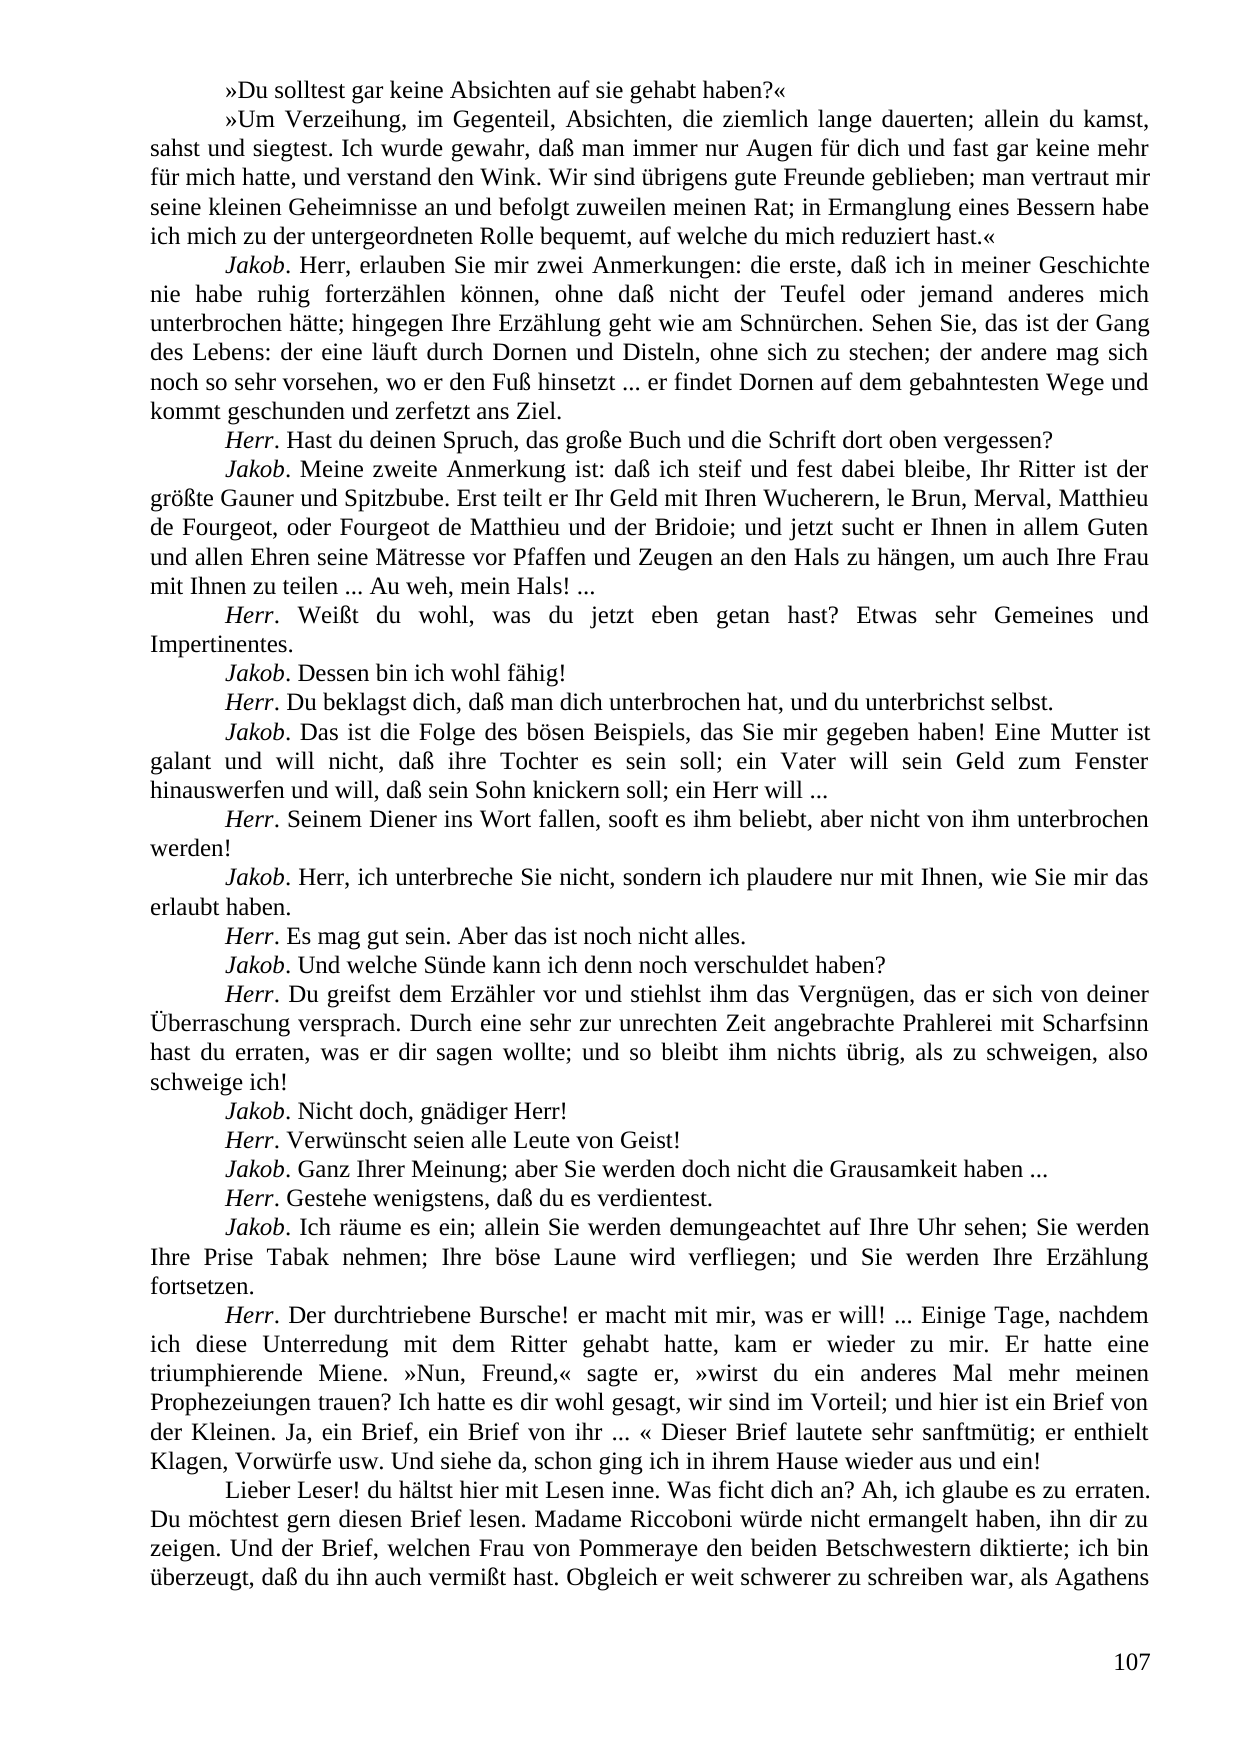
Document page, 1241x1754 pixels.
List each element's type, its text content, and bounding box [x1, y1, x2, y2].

text Jakob. Das ist die Folge des bösen Beispiels, das Sie mir gegeben haben! Eine Mutter ist galant und will nicht, daß ihre Tochter es sein soll; ein Vater will sein Geld zum Fenster hinauswerfen und will, daß sein Sohn knickern soll; ein Herr will ... [150, 716, 1151, 804]
text Jakob. Ganz Ihrer Meinung; aber Sie werden doch nicht die Grausamkeit haben ... [150, 1154, 1151, 1183]
text Herr. Hast du deinen Spruch, das große Buch und die Schrift dort oben vergessen? [150, 424, 1151, 454]
text Jakob. Meine zweite Anmerkung ist: daß ich steif und fest dabei bleibe, Ihr Ritter ist der größte Gauner und Spitzbube. Erst teilt er Ihr Geld mit Ihren Wucherern, le Brun, Merval, Matthieu de Fourgeot, oder Fourgeot de Matthieu und der Bridoie; und jetzt sucht er Ihnen in allem Guten und allen Ehren seine Mätresse vor Pfaffen und Zeugen an den Hals zu hängen, um auch Ihre Frau mit Ihnen zu teilen ... Au weh, mein Hals! ... [150, 454, 1151, 599]
text Herr. Du beklagst dich, daß man dich unterbrochen hat, und du unterbrichst selbst. [150, 687, 1151, 716]
text Herr. Weißt du wohl, was du jetzt eben getan hast? Etwas sehr Gemeines und Impertinentes. [150, 599, 1151, 658]
text »Um Verzeihung, im Gegenteil, Absichten, die ziemlich lange dauerten; allein du kamst, sahst und siegtest. Ich wurde gewahr, daß man immer nur Augen für dich und fast gar keine mehr für mich hatte, und verstand den Wink. Wir sind übrigens gute Freunde geblieben; man vertraut mir seine kleinen Geheimnisse an und befolgt zuweilen meinen Rat; in Ermanglung eines Bessern habe ich mich zu der untergeordneten Rolle bequemt, auf welche du mich reduziert hast.« [150, 104, 1151, 249]
text »Du solltest gar keine Absichten auf sie gehabt haben?« [150, 75, 1151, 104]
text Herr. Verwünscht seien alle Leute von Geist! [150, 1124, 1151, 1154]
text Lieber Leser! du hältst hier mit Lesen inne. Was ficht dich an? Ah, ich glaube es zu erraten. Du möchtest gern diesen Brief lesen. Madame Riccoboni würde nicht ermangelt haben, ihn dir zu zeigen. Und der Brief, welchen Frau von Pommeraye den beiden Betschwestern diktierte; ich bin überzeugt, daß du ihn auch vermißt hast. Obgleich er weit schwerer zu schreiben war, als Agathens [150, 1474, 1151, 1591]
text Herr. Du greifst dem Erzähler vor und stiehlst ihm das Vergnügen, das er sich von deiner Überraschung versprach. Durch eine sehr zur unrechten Zeit angebrachte Prahlerei mit Scharfsinn hast du erraten, was er dir sagen wollte; und so bleibt ihm nichts übrig, als zu schweigen, also schweige ich! [150, 979, 1151, 1095]
text Jakob. Herr, erlauben Sie mir zwei Anmerkungen: die erste, daß ich in meiner Geschichte nie habe ruhig forterzählen können, ohne daß nicht der Teufel oder jemand anderes mich unterbrochen hätte; hingegen Ihre Erzählung geht wie am Schnürchen. Sehen Sie, das ist der Gang des Lebens: der eine läuft durch Dornen und Disteln, ohne sich zu stechen; der andere mag sich noch so sehr vorsehen, wo er den Fuß hinsetzt ... er findet Dornen auf dem gebahntesten Wege und kommt geschunden und zerfetzt ans Ziel. [150, 249, 1151, 424]
text Jakob. Ich räume es ein; allein Sie werden demungeachtet auf Ihre Uhr sehen; Sie werden Ihre Prise Tabak nehmen; Ihre böse Laune wird verfliegen; und Sie werden Ihre Erzählung fortsetzen. [150, 1212, 1151, 1299]
text Herr. Es mag gut sein. Aber das ist noch nicht alles. [150, 920, 1151, 949]
text Jakob. Dessen bin ich wohl fähig! [150, 658, 1151, 687]
text Herr. Der durchtriebene Bursche! er macht mit mir, was er will! ... Einige Tage, nachdem ich diese Unterredung mit dem Ritter gehabt hatte, kam er wieder zu mir. Er hatte eine triumphierende Miene. »Nun, Freund,« sagte er, »wirst du ein anderes Mal mehr meinen Prophezeiungen trauen? Ich hatte es dir wohl gesagt, wir sind im Vorteil; und hier ist ein Brief von der Kleinen. Ja, ein Brief, ein Brief von ihr ... « Dieser Brief lautete sehr sanftmütig; er enthielt Klagen, Vorwürfe usw. Und siehe da, schon ging ich in ihrem Hause wieder aus und ein! [150, 1299, 1151, 1474]
text Jakob. Und welche Sünde kann ich denn noch verschuldet haben? [150, 949, 1151, 979]
text Jakob. Herr, ich unterbreche Sie nicht, sondern ich plaudere nur mit Ihnen, wie Sie mir das erlaubt haben. [150, 862, 1151, 920]
text Herr. Seinem Diener ins Wort fallen, sooft es ihm beliebt, aber nicht von ihm unterbrochen werden! [150, 804, 1151, 862]
text Herr. Gestehe wenigstens, daß du es verdientest. [150, 1183, 1151, 1212]
text Jakob. Nicht doch, gnädiger Herr! [150, 1095, 1151, 1124]
